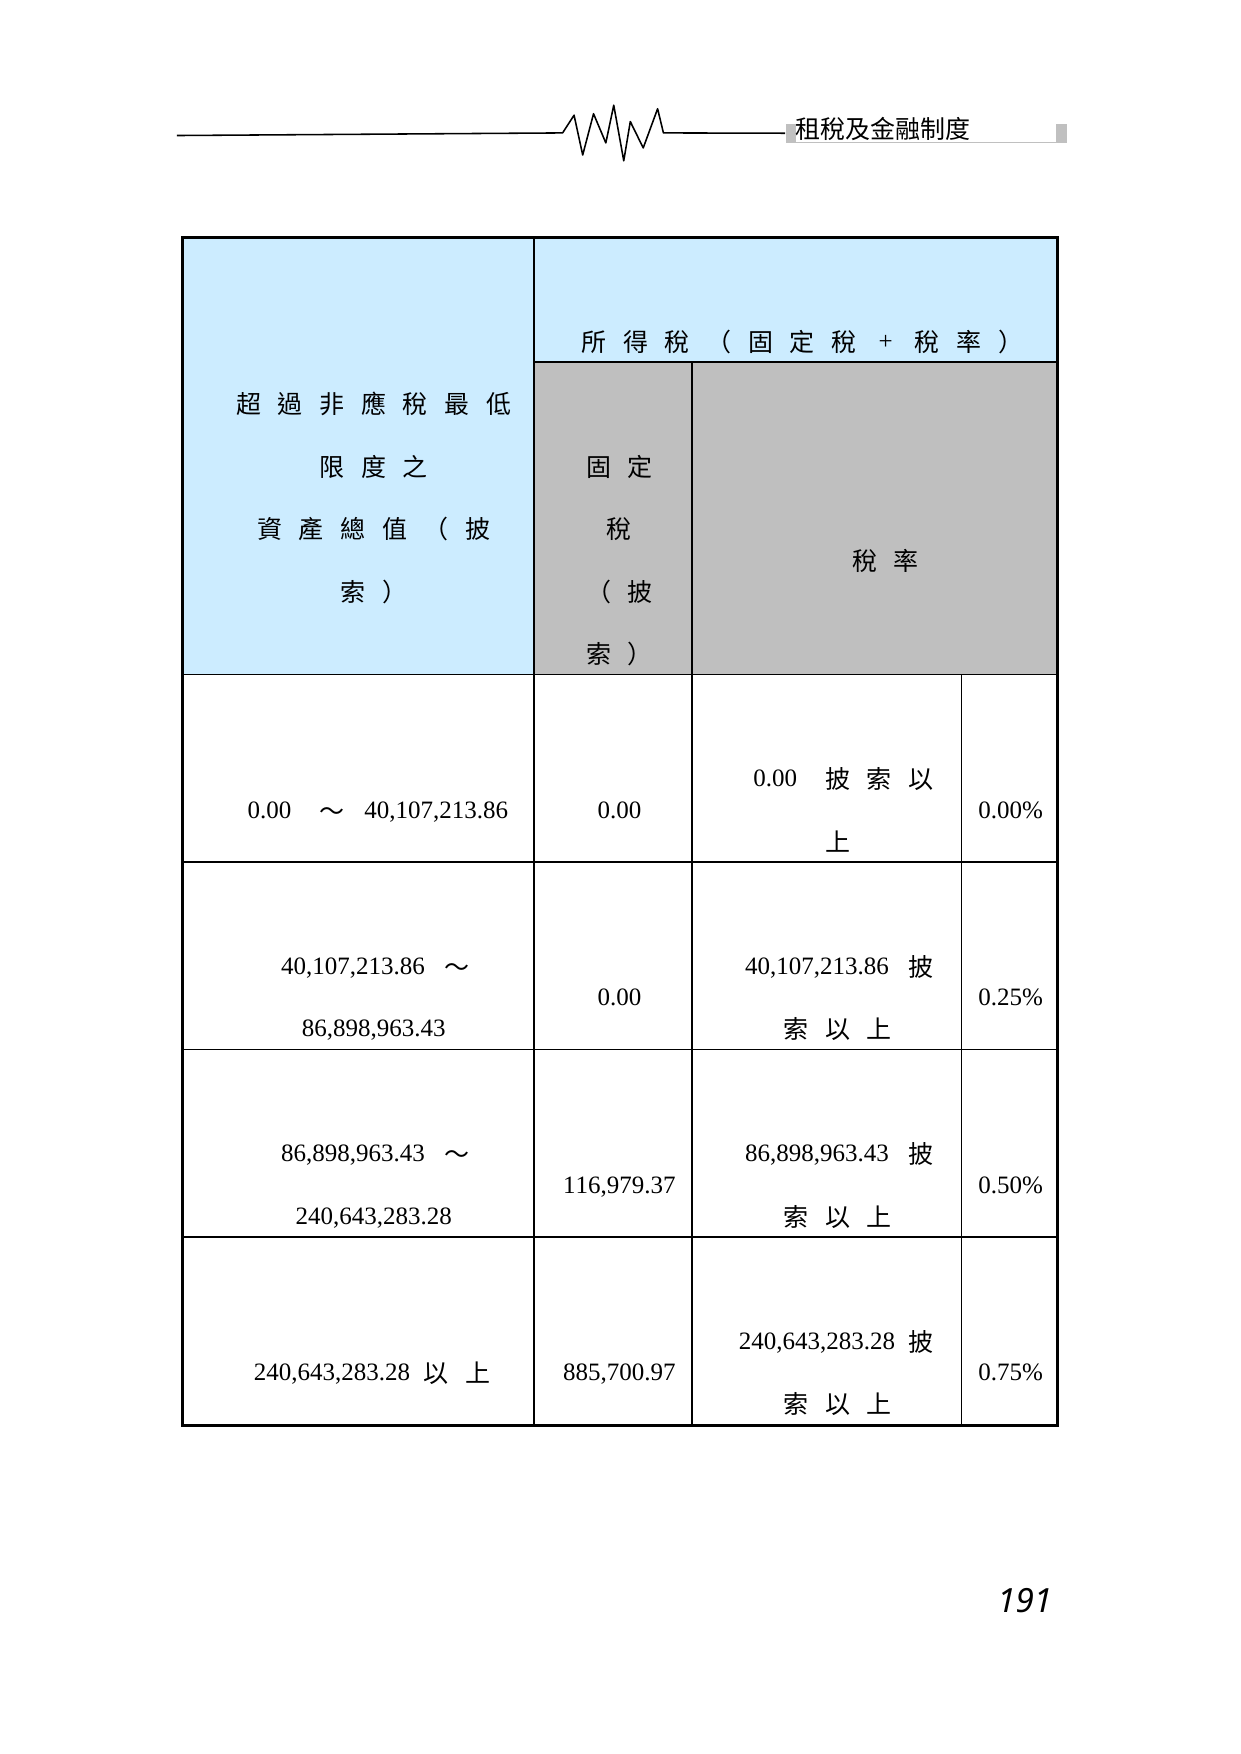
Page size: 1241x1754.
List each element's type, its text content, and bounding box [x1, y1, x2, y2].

table_cell 0.00% [962, 675, 1056, 861]
table_cell 稅率 [693, 363, 1056, 674]
table_header 超過非應稅最低限度之 資產總值（披索） [184, 239, 533, 674]
table_cell 0.00披索以上 [693, 675, 961, 861]
table_cell 86,898,963.43披索以上 [693, 1050, 961, 1236]
table_cell 885,700.97 [535, 1238, 691, 1424]
table_cell 0.50% [962, 1050, 1056, 1236]
table_cell 40,107,213.86披索以上 [693, 863, 961, 1049]
table_cell 116,979.37 [535, 1050, 691, 1236]
table_cell 240,643,283.28以上 [184, 1238, 533, 1424]
table_cell 0.75% [962, 1238, 1056, 1424]
table_cell 0.00 [535, 675, 691, 861]
table_cell 0.00 [535, 863, 691, 1049]
table_cell 0.00～40,107,213.86 [184, 675, 533, 861]
table_cell 0.25% [962, 863, 1056, 1049]
table_cell 40,107,213.86～86,898,963.43 [184, 863, 533, 1049]
table_cell 固定稅 （披索） [535, 363, 691, 674]
table_header 所得稅（固定稅+稅率） [535, 239, 1056, 361]
table_cell 86,898,963.43～240,643,283.28 [184, 1050, 533, 1236]
table_cell 240,643,283.28披索以上 [693, 1238, 961, 1424]
